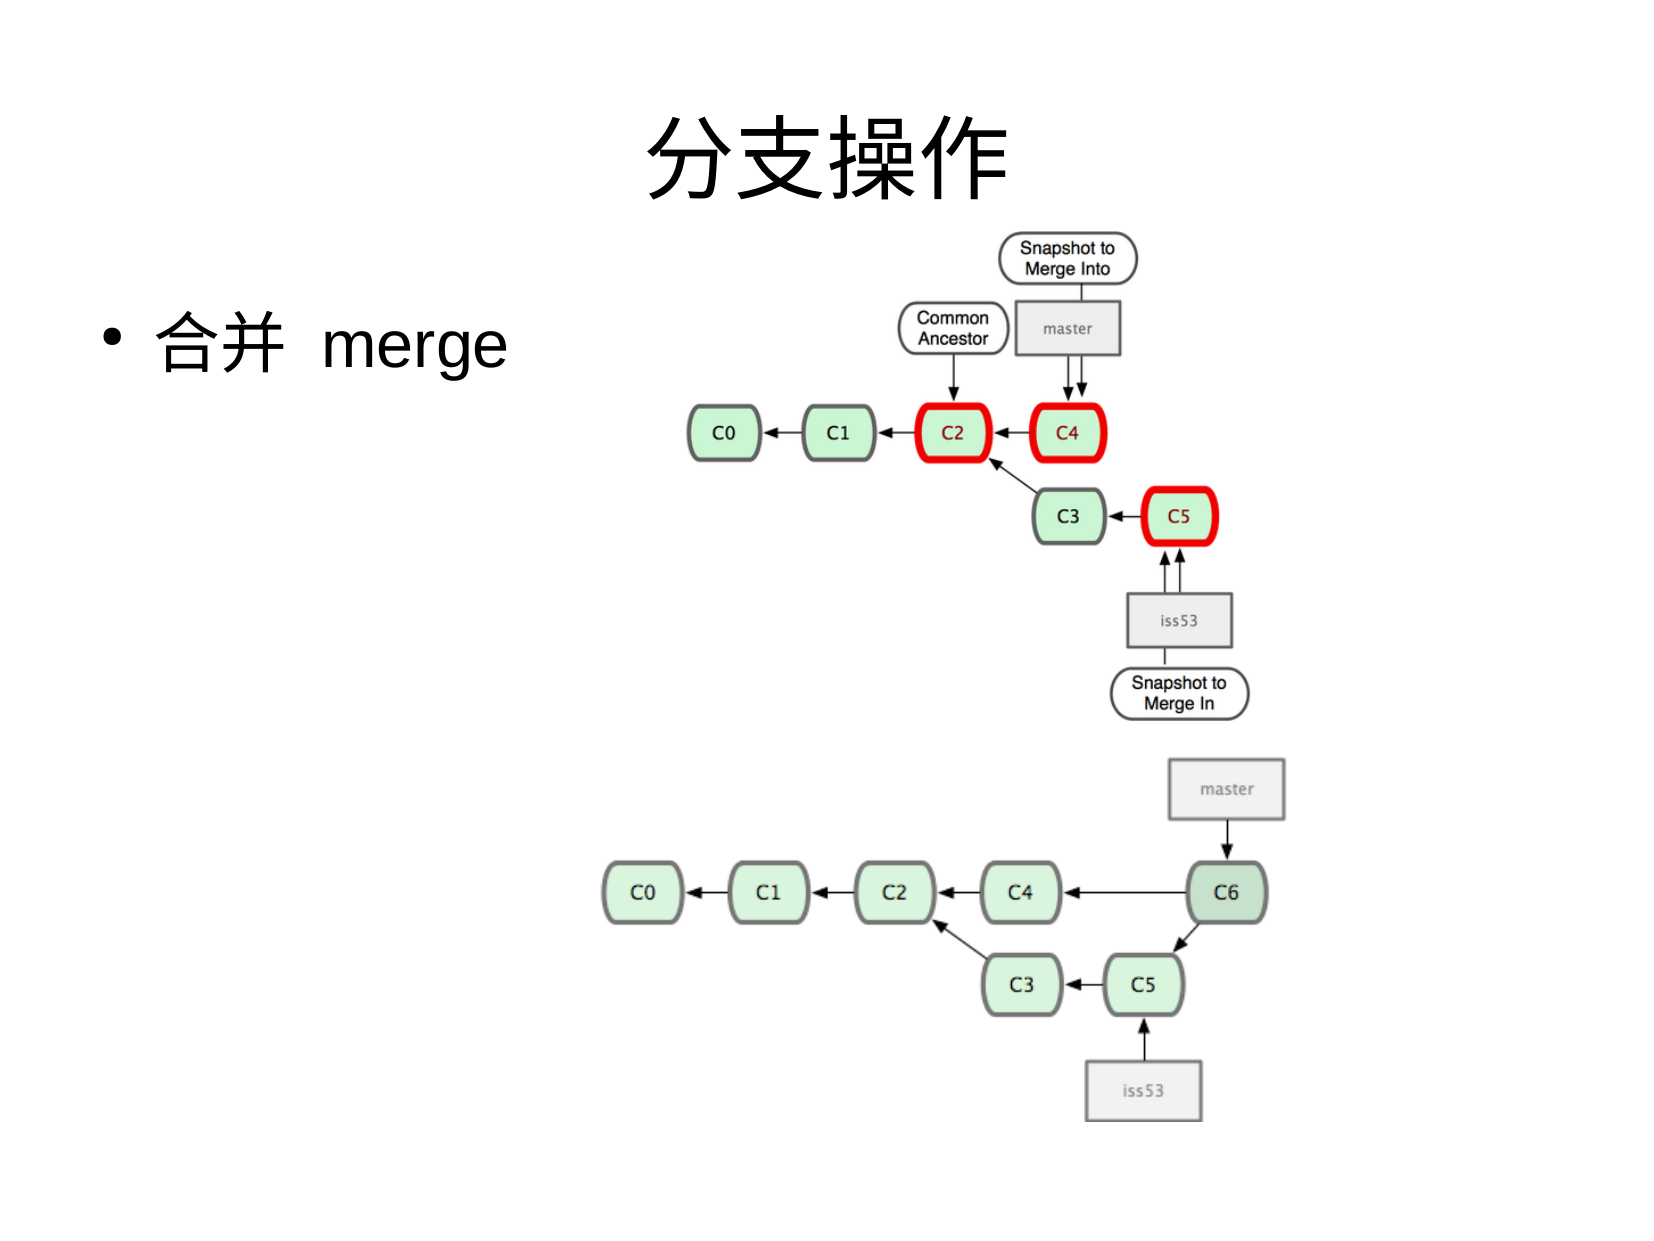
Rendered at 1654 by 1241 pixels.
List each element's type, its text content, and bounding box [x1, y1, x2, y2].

title 分支操作 [82, 49, 1571, 257]
picture [598, 756, 1288, 1123]
list 合并 merge [82, 290, 1571, 1010]
picture [683, 230, 1252, 721]
